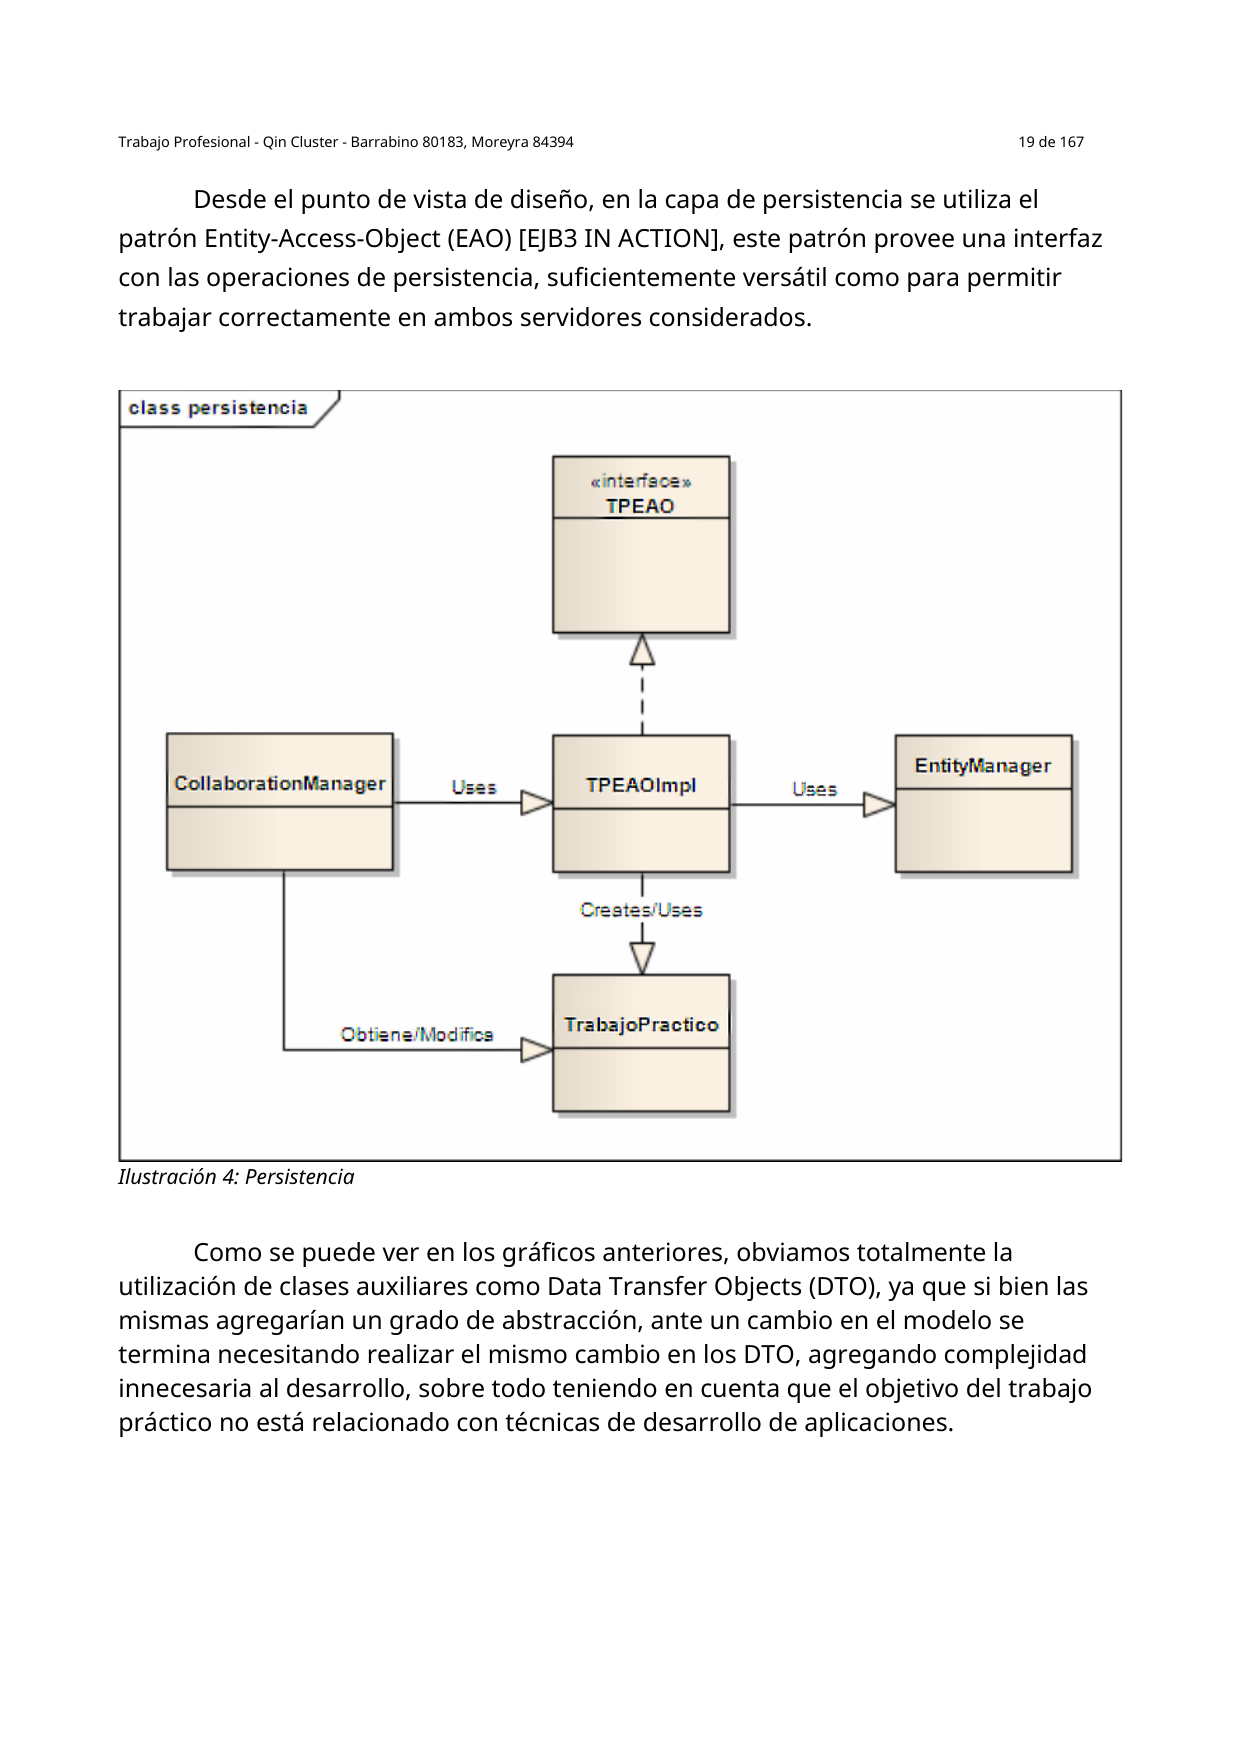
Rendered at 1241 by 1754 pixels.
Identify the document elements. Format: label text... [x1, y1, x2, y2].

text Desde el punto de vista de diseño, en la capa de persistencia se utiliza el patrón Entity-Access-Object (EAO) [EJB3 IN ACTION], este patrón provee una interfaz con las operaciones de persistencia, suficientemente versátil como para permitir trabajar correctamente en ambos servidores considerados. [118, 182, 1122, 333]
picture [118, 390, 1123, 1162]
text Ilustración 4: Persistencia [118, 1162, 1122, 1190]
text Como se puede ver en los gráficos anteriores, obviamos totalmente la utilización de clases auxiliares como Data Transfer Objects (DTO), ya que si bien las mismas agregarían un grado de abstracción, ante un cambio en el modelo se termina necesitando realizar el mismo cambio en los DTO, agregando complejidad innecesaria al desarrollo, sobre todo teniendo en cuenta que el objetivo del trabajo práctico no está relacionado con técnicas de desarrollo de aplicaciones. [118, 1235, 1122, 1439]
